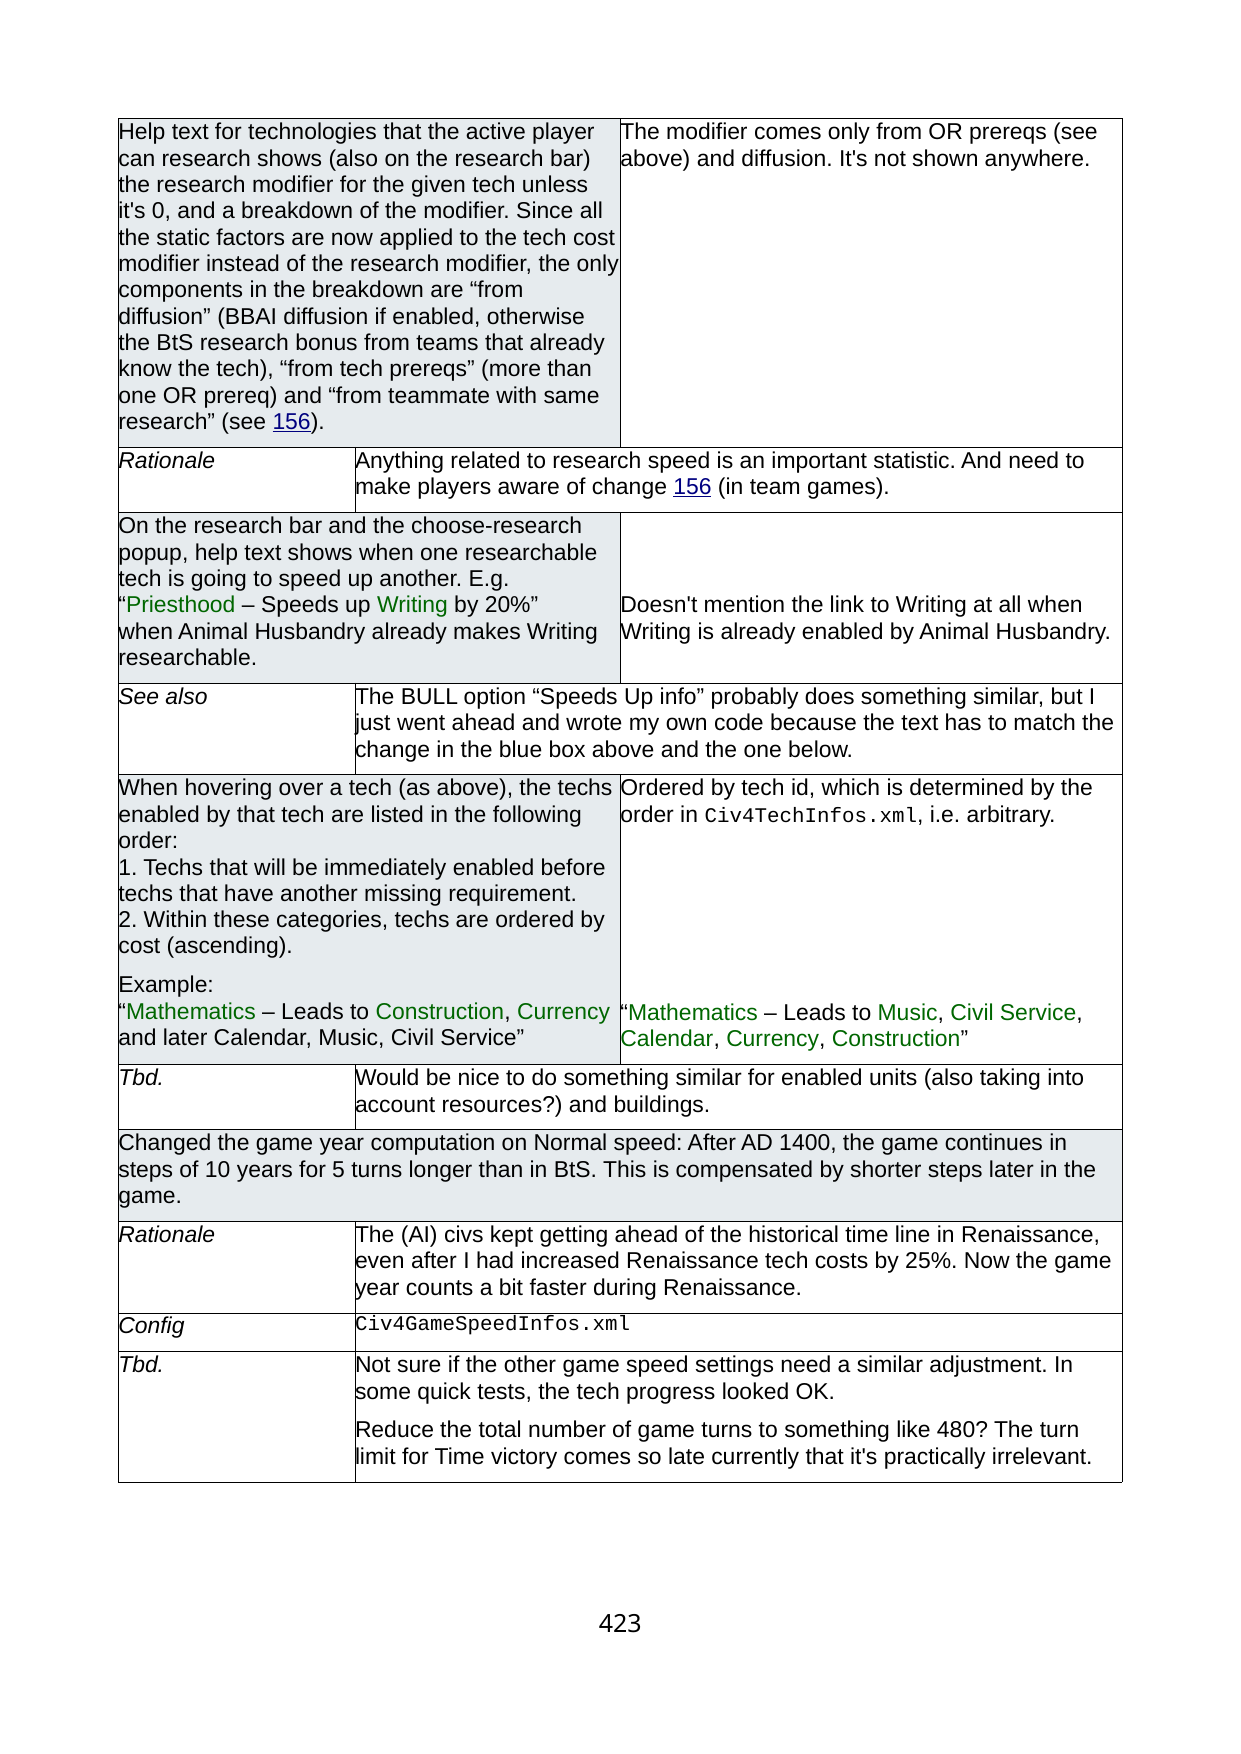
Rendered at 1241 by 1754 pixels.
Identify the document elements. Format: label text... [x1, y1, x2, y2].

table_cell Tbd. [119, 1352, 355, 1482]
table_cell The modifier comes only from OR prereqs (see above) and diffusion. It's not shown anywhere. [621, 119, 1122, 447]
table_cell When hovering over a tech (as above), the techs enabled by that tech are listed in the following order: 1. Techs that will be immediately enabled before techs that have another missing requirement. 2. Within these categories, techs are ordered by cost (ascending). Example: “Mathematics – Leads to Construction, Currency and later Calendar, Music, Civil Service” [119, 775, 620, 1064]
table_cell See also [119, 684, 355, 774]
table_cell Help text for technologies that the active player can research shows (also on the research bar) the research modifier for the given tech unless it's 0, and a breakdown of the modifier. Since all the static factors are now applied to the tech cost modifier instead of the research modifier, the only components in the breakdown are “from diffusion” (BBAI diffusion if enabled, otherwise the BtS research bonus from teams that already know the tech), “from tech prereqs” (more than one OR prereq) and “from teammate with same research” (see 156). [119, 119, 620, 447]
table_cell Ordered by tech id, which is determined by the order in Civ4TechInfos.xml, i.e. arbitrary. “Mathematics – Leads to Music, Civil Service, Calendar, Currency, Construction” [621, 775, 1122, 1064]
table_cell Tbd. [119, 1065, 355, 1129]
table_cell Would be nice to do something similar for enabled units (also taking into account resources?) and buildings. [356, 1065, 1122, 1129]
table_cell Doesn't mention the link to Writing at all when Writing is already enabled by Animal Husbandry. [621, 513, 1122, 683]
table_cell On the research bar and the choose-research popup, help text shows when one researchable tech is going to speed up another. E.g. “Priesthood – Speeds up Writing by 20%” when Animal Husbandry already makes Writing researchable. [119, 513, 620, 683]
table_cell Rationale [119, 448, 355, 512]
table_cell Not sure if the other game speed settings need a similar adjustment. In some quick tests, the tech progress looked OK. Reduce the total number of game turns to something like 480? The turn limit for Time victory comes so late currently that it's practically irrelevant. [356, 1352, 1122, 1482]
table_cell Rationale [119, 1222, 355, 1312]
table_cell The (AI) civs kept getting ahead of the historical time line in Renaissance, even after I had increased Renaissance tech costs by 25%. Now the game year counts a bit faster during Renaissance. [356, 1222, 1122, 1312]
table_cell Civ4GameSpeedInfos.xml [356, 1314, 1122, 1351]
table_cell The BULL option “Speeds Up info” probably does something similar, but I just went ahead and wrote my own code because the text has to match the change in the blue box above and the one below. [356, 684, 1122, 774]
table_cell Config [119, 1314, 355, 1351]
table_cell Changed the game year computation on Normal speed: After AD 1400, the game continues in steps of 10 years for 5 turns longer than in BtS. This is compensated by shorter steps later in the game. [119, 1130, 1122, 1221]
table_cell Anything related to research speed is an important statistic. And need to make players aware of change 156 (in team games). [356, 448, 1122, 512]
